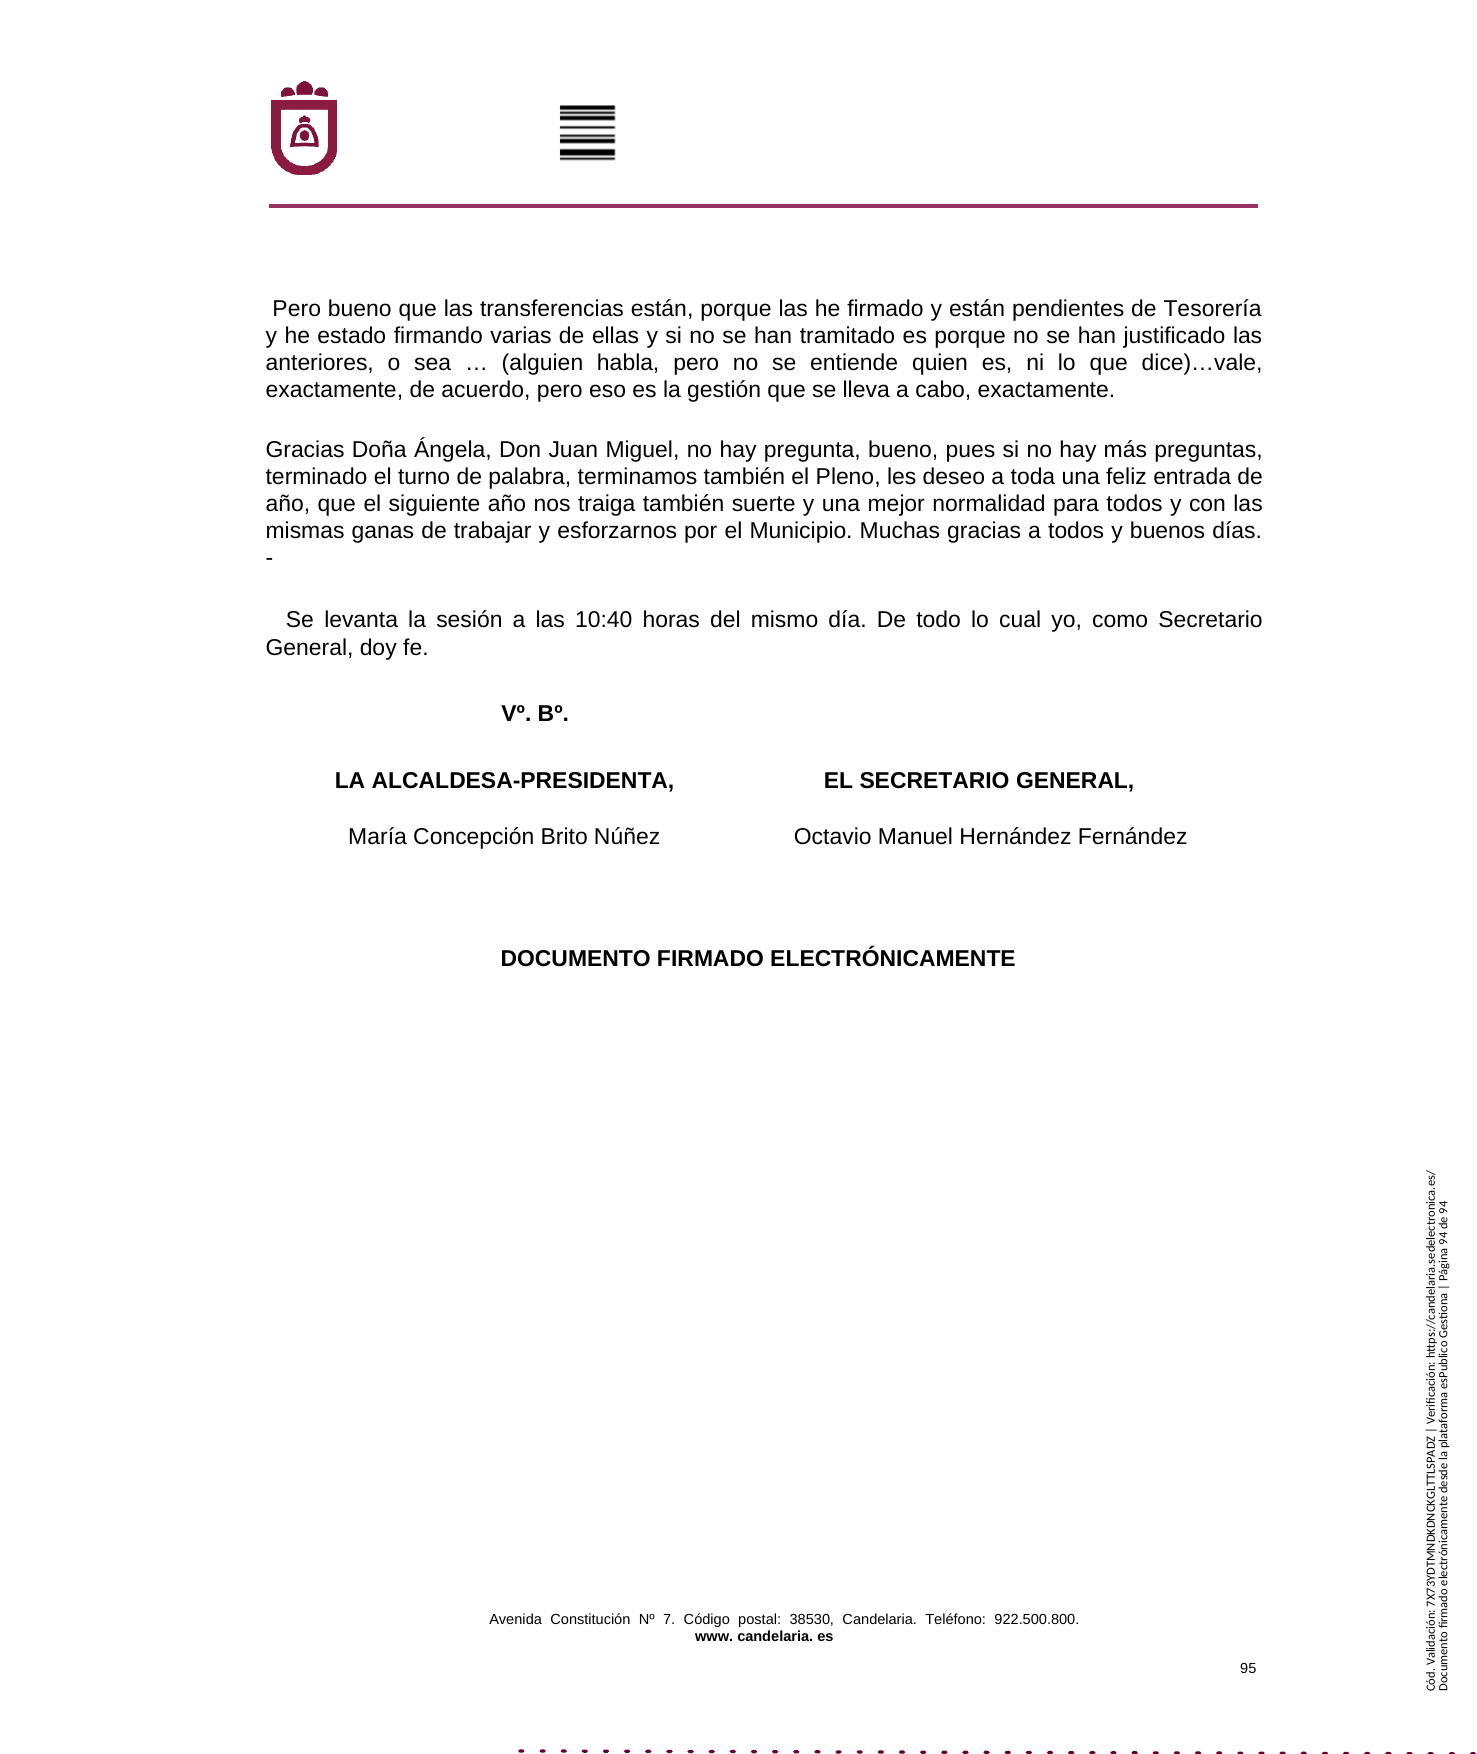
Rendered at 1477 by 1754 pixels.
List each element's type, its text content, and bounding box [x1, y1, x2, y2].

subtitle DOCUMENTO FIRMADO ELECTRÓNICAMENTE [266, 945, 1262, 972]
text LA ALCALDESA-PRESIDENTA, EL SECRETARIO GENERAL, [264, 767, 1269, 793]
text Se levanta la sesión a las 10:40 horas del mismo día. De todo lo cual yo, como Secretario General, doy fe. [265, 606, 1263, 660]
text Pero bueno que las transferencias están, porque las he firmado y están pendientes de Tesorería y he estado firmando varias de ellas y si no se han tramitado es porque no se han justificado las anteriores, o sea … (alguien habla, pero no se entiende quien es, ni lo que dice)…vale, exactamente, de acuerdo, pero eso es la gestión que se lleva a cabo, exactamente. [265, 295, 1263, 402]
text Gracias Doña Ángela, Don Juan Miguel, no hay pregunta, bueno, pues si no hay más preguntas, terminado el turno de palabra, terminamos también el Pleno, les deseo a toda una feliz entrada de año, que el siguiente año nos traiga también suerte y una mejor normalidad para todos y con las mismas ganas de trabajar y esforzarnos por el Municipio. Muchas gracias a todos y buenos días. - [265, 436, 1263, 570]
text María Concepción Brito Núñez Octavio Manuel Hernández Fernández [265, 823, 1263, 849]
text Vº. Bº. [265, 699, 1263, 726]
